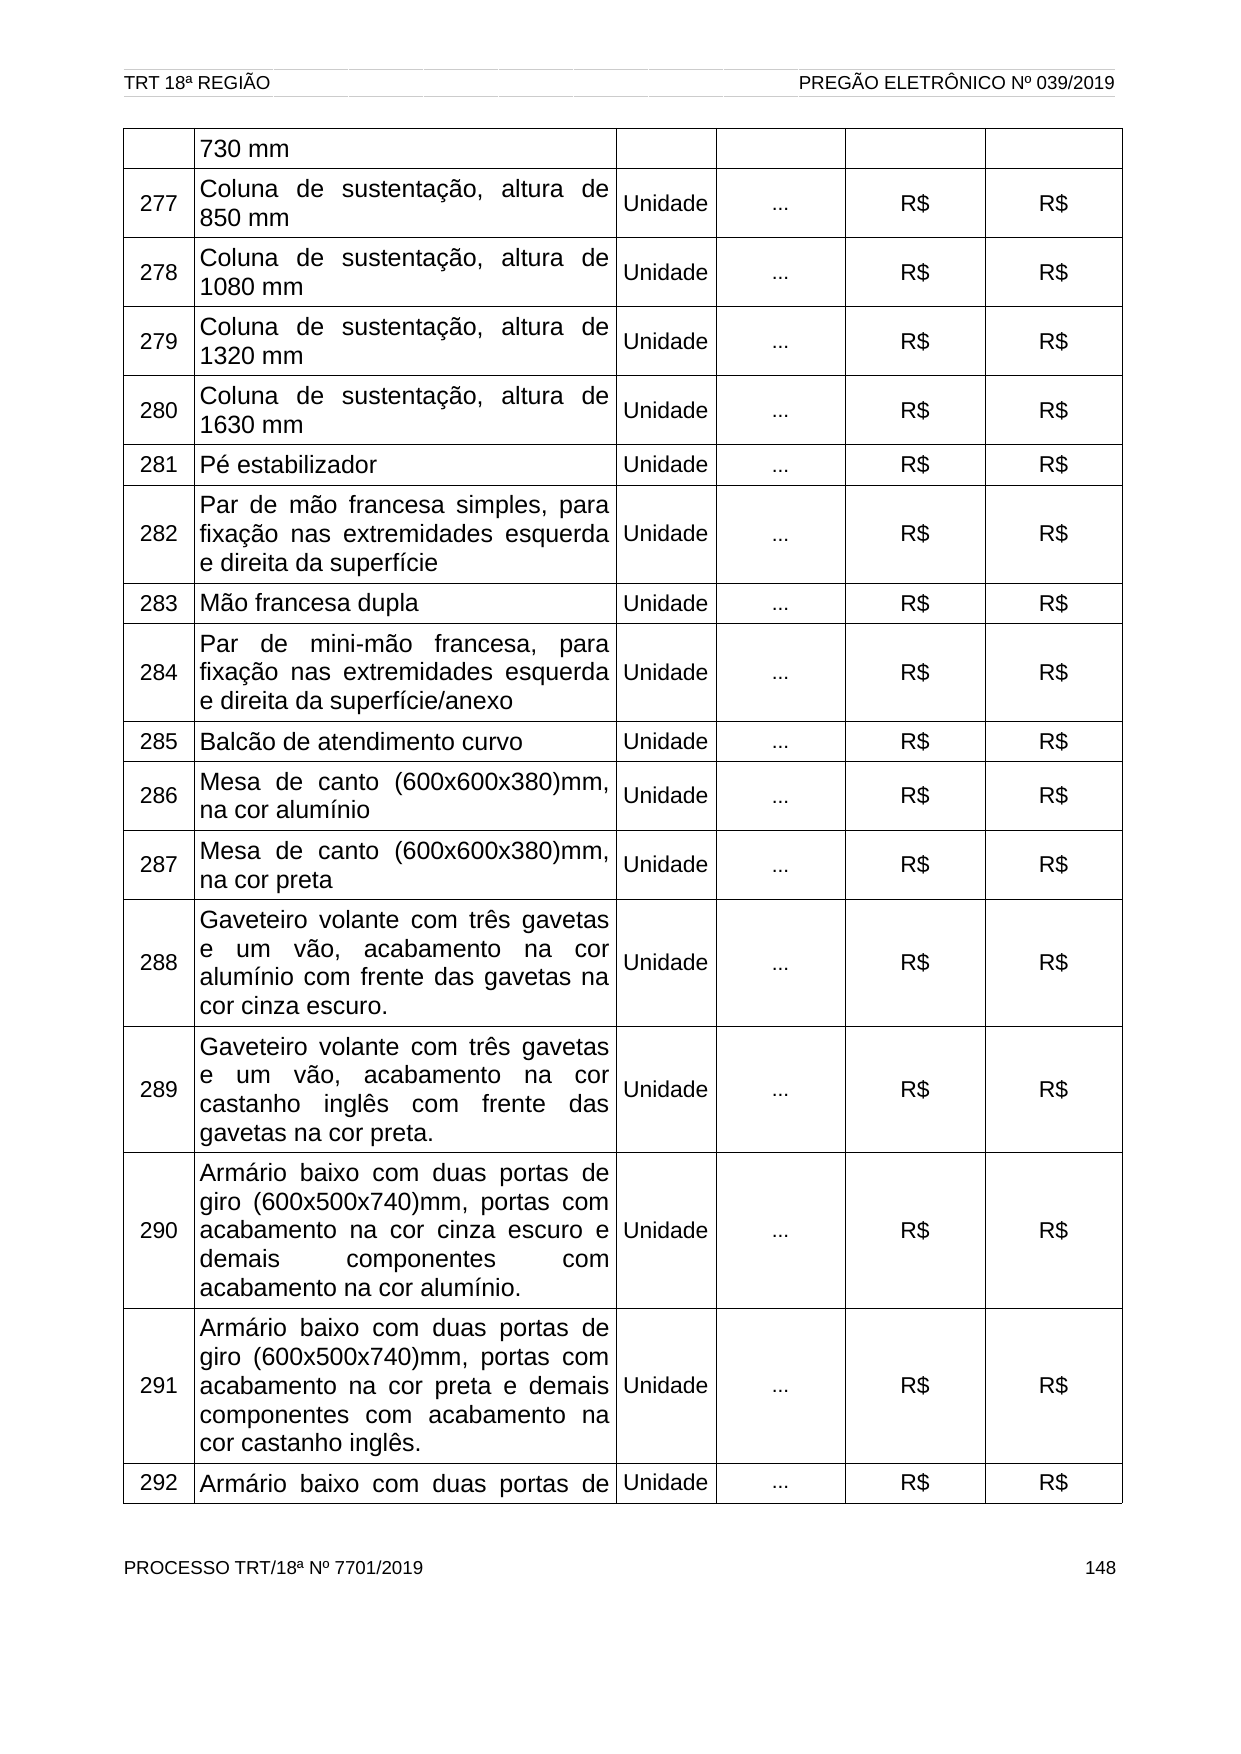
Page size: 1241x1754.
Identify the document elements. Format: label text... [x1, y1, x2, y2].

table_cell ... [717, 1309, 845, 1463]
table_cell ... [717, 624, 845, 721]
table_cell 286 [124, 762, 194, 830]
table_cell R$ [986, 762, 1122, 830]
table_cell Unidade [617, 722, 716, 761]
table_cell 290 [124, 1153, 194, 1307]
table_cell ... [717, 1153, 845, 1307]
table_cell R$ [986, 445, 1122, 485]
table_cell ... [717, 238, 845, 306]
table_cell 292 [124, 1464, 194, 1503]
table_cell ... [717, 584, 845, 623]
table_cell ... [717, 1027, 845, 1152]
table_cell R$ [846, 831, 985, 899]
table_cell Unidade [617, 307, 716, 375]
table_cell ... [717, 169, 845, 237]
table_cell Unidade [617, 1027, 716, 1152]
table_cell R$ [846, 376, 985, 444]
table_cell [986, 129, 1122, 168]
table_cell R$ [846, 722, 985, 761]
table_cell R$ [846, 169, 985, 237]
table_cell Unidade [617, 900, 716, 1026]
table_cell Unidade [617, 624, 716, 721]
table_cell R$ [846, 1464, 985, 1503]
table_cell R$ [846, 1027, 985, 1152]
table_cell Coluna de sustentação, altura de 1320 mm [195, 307, 616, 375]
table_cell R$ [986, 1464, 1122, 1503]
table_cell 291 [124, 1309, 194, 1463]
table_cell R$ [986, 238, 1122, 306]
table_cell 288 [124, 900, 194, 1026]
table_cell Mesa de canto (600x600x380)mm, na cor alumínio [195, 762, 616, 830]
table_cell R$ [846, 1153, 985, 1307]
table_cell Gaveteiro volante com três gavetas e um vão, acabamento na cor castanho inglês com frente das gavetas na cor preta. [195, 1027, 616, 1152]
table_cell R$ [986, 486, 1122, 582]
table_cell 281 [124, 445, 194, 485]
table_cell R$ [986, 169, 1122, 237]
table_cell R$ [986, 1309, 1122, 1463]
table_cell Mesa de canto (600x600x380)mm, na cor preta [195, 831, 616, 899]
table_cell ... [717, 762, 845, 830]
table_cell R$ [986, 1153, 1122, 1307]
table_cell Par de mini-mão francesa, para fixação nas extremidades esquerda e direita da superfície/anexo [195, 624, 616, 721]
table_cell Coluna de sustentação, altura de 1630 mm [195, 376, 616, 444]
table_cell Par de mão francesa simples, para fixação nas extremidades esquerda e direita da superfície [195, 486, 616, 582]
table_cell R$ [846, 762, 985, 830]
table_cell R$ [846, 238, 985, 306]
table_cell R$ [846, 900, 985, 1026]
table_cell Unidade [617, 169, 716, 237]
table_cell Gaveteiro volante com três gavetas e um vão, acabamento na cor alumínio com frente das gavetas na cor cinza escuro. [195, 900, 616, 1026]
table_cell [124, 129, 194, 168]
table_cell [617, 129, 716, 168]
table_cell Unidade [617, 831, 716, 899]
table_cell [717, 129, 845, 168]
table_cell ... [717, 376, 845, 444]
table_cell 280 [124, 376, 194, 444]
table_cell 284 [124, 624, 194, 721]
table_cell Balcão de atendimento curvo [195, 722, 616, 761]
table_cell R$ [846, 624, 985, 721]
table_cell Unidade [617, 376, 716, 444]
table_cell R$ [846, 445, 985, 485]
table_cell ... [717, 1464, 845, 1503]
table_cell 285 [124, 722, 194, 761]
table_cell R$ [846, 1309, 985, 1463]
table_cell 730 mm [195, 129, 616, 168]
table_cell R$ [846, 486, 985, 582]
table_cell R$ [986, 722, 1122, 761]
table_cell Unidade [617, 445, 716, 485]
table_cell R$ [986, 831, 1122, 899]
table_cell R$ [986, 1027, 1122, 1152]
table_cell R$ [986, 624, 1122, 721]
table_cell ... [717, 445, 845, 485]
table_cell R$ [846, 307, 985, 375]
table_cell Unidade [617, 238, 716, 306]
table_cell Unidade [617, 486, 716, 582]
table_cell R$ [846, 584, 985, 623]
table_cell ... [717, 307, 845, 375]
table_cell R$ [986, 307, 1122, 375]
table_cell ... [717, 722, 845, 761]
table_cell Armário baixo com duas portas de giro (600x500x740)mm, portas com acabamento na cor preta e demais componentes com acabamento na cor castanho inglês. [195, 1309, 616, 1463]
table_cell Unidade [617, 584, 716, 623]
table_cell ... [717, 900, 845, 1026]
table_cell Armário baixo com duas portas de [195, 1464, 616, 1503]
table_cell ... [717, 486, 845, 582]
table_cell Unidade [617, 1464, 716, 1503]
table_cell Coluna de sustentação, altura de 850 mm [195, 169, 616, 237]
table_cell R$ [986, 900, 1122, 1026]
table_cell 278 [124, 238, 194, 306]
table_cell Armário baixo com duas portas de giro (600x500x740)mm, portas com acabamento na cor cinza escuro e demais componentes com acabamento na cor alumínio. [195, 1153, 616, 1307]
table_cell 282 [124, 486, 194, 582]
table_cell 277 [124, 169, 194, 237]
table_cell ... [717, 831, 845, 899]
table_cell 283 [124, 584, 194, 623]
table_cell Unidade [617, 1153, 716, 1307]
table_cell 279 [124, 307, 194, 375]
table_cell 287 [124, 831, 194, 899]
table_cell Pé estabilizador [195, 445, 616, 485]
table_cell Unidade [617, 762, 716, 830]
table_cell [846, 129, 985, 168]
table_cell Coluna de sustentação, altura de 1080 mm [195, 238, 616, 306]
table_cell R$ [986, 584, 1122, 623]
table_cell 289 [124, 1027, 194, 1152]
table_cell Mão francesa dupla [195, 584, 616, 623]
table_cell Unidade [617, 1309, 716, 1463]
table_cell R$ [986, 376, 1122, 444]
